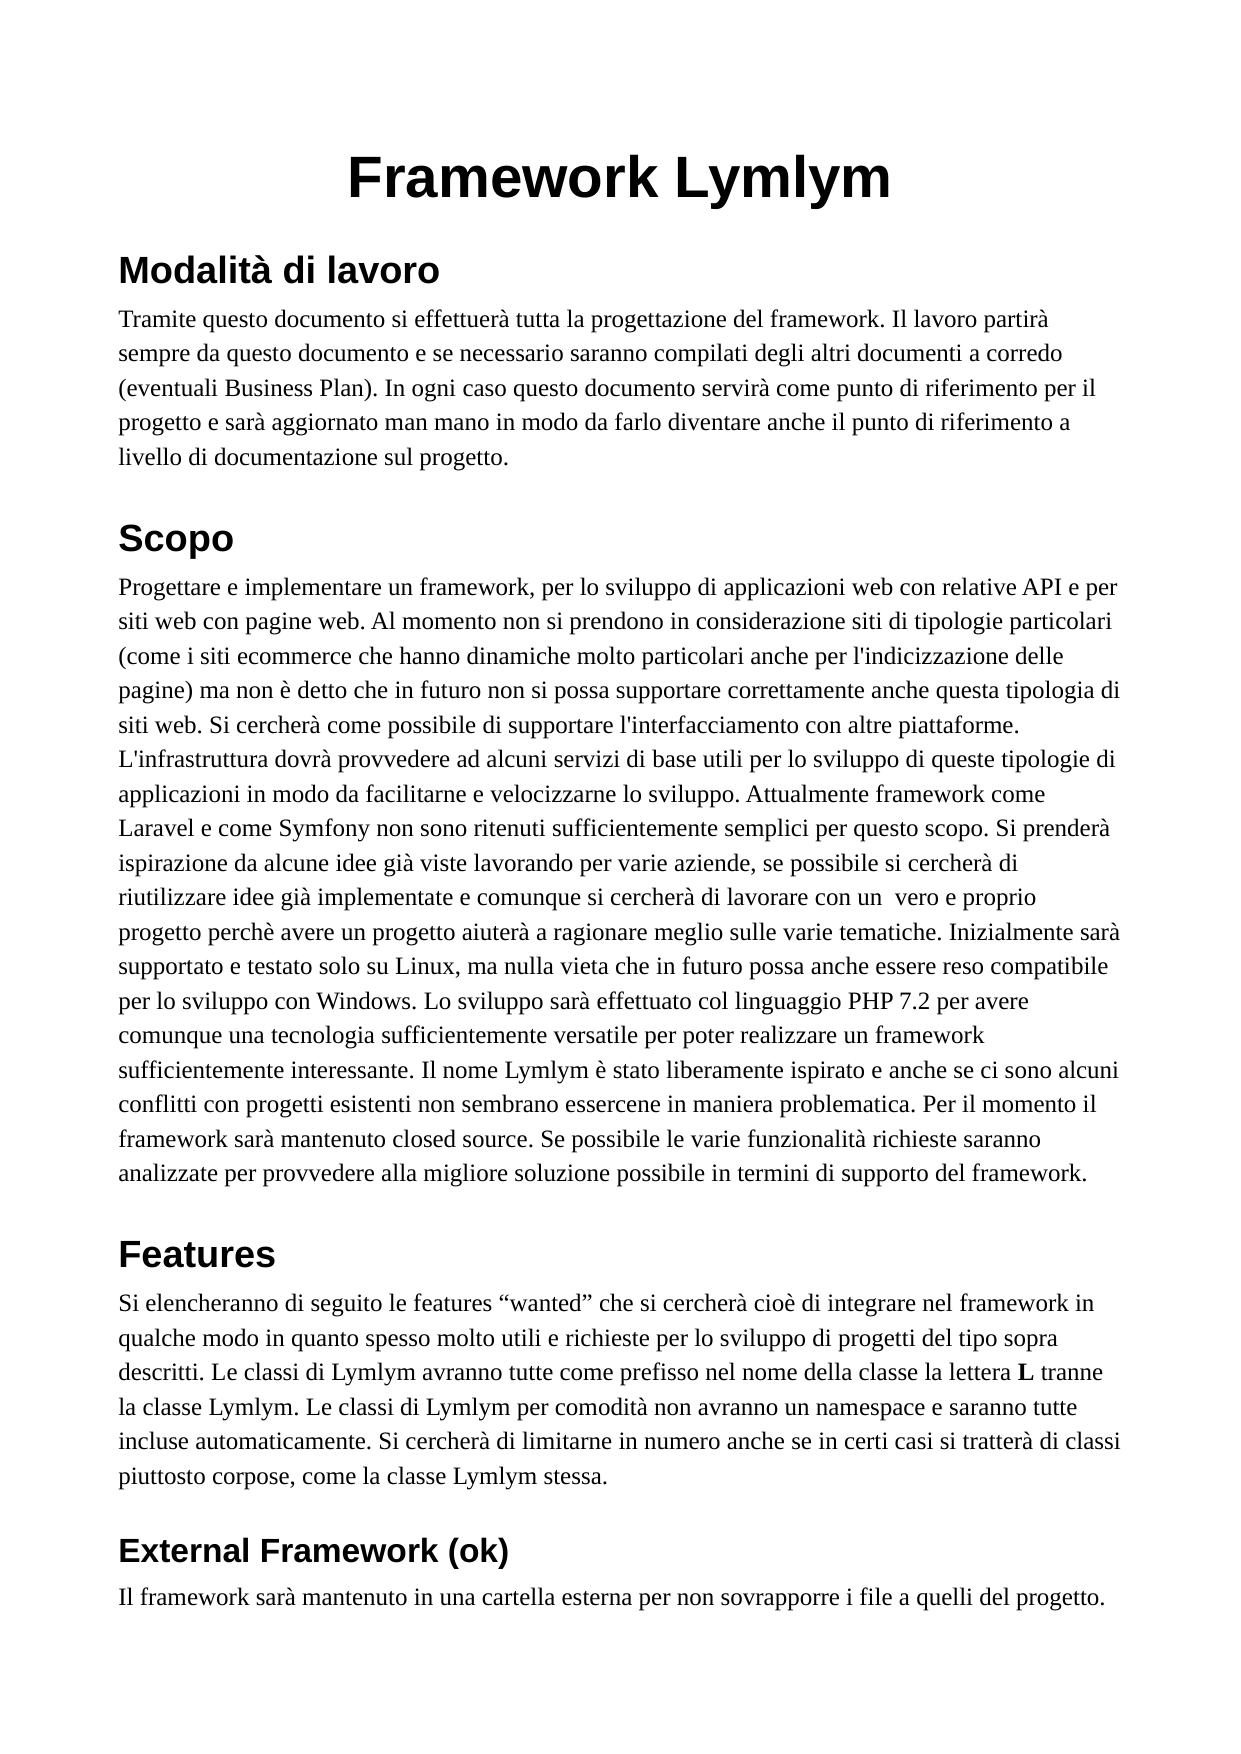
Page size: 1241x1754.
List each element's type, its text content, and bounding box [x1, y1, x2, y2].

text Tramite questo documento si effettuerà tutta la progettazione del framework. Il lavoro partirà sempre da questo documento e se necessario saranno compilati degli altri documenti a corredo (eventuali Business Plan). In ogni caso questo documento servirà come punto di riferimento per il progetto e sarà aggiornato man mano in modo da farlo diventare anche il punto di riferimento a livello di documentazione sul progetto. [118, 304, 1122, 471]
subtitle External Framework (ok) [118, 1531, 1122, 1569]
subtitle Modalità di lavoro [118, 248, 1122, 291]
text Progettare e implementare un framework, per lo sviluppo di applicazioni web con relative API e per siti web con pagine web. Al momento non si prendono in considerazione siti di tipologie particolari (come i siti ecommerce che hanno dinamiche molto particolari anche per l'indicizzazione delle pagine) ma non è detto che in futuro non si possa supportare correttamente anche questa tipologia di siti web. Si cercherà come possibile di supportare l'interfacciamento con altre piattaforme. L'infrastruttura dovrà provvedere ad alcuni servizi di base utili per lo sviluppo di queste tipologie di applicazioni in modo da facilitarne e velocizzarne lo sviluppo. Attualmente framework come Laravel e come Symfony non sono ritenuti sufficientemente semplici per questo scopo. Si prenderà ispirazione da alcune idee già viste lavorando per varie aziende, se possibile si cercherà di riutilizzare idee già implementate e comunque si cercherà di lavorare con un vero e proprio progetto perchè avere un progetto aiuterà a ragionare meglio sulle varie tematiche. Inizialmente sarà supportato e testato solo su Linux, ma nulla vieta che in futuro possa anche essere reso compatibile per lo sviluppo con Windows. Lo sviluppo sarà effettuato col linguaggio PHP 7.2 per avere comunque una tecnologia sufficientemente versatile per poter realizzare un framework sufficientemente interessante. Il nome Lymlym è stato liberamente ispirato e anche se ci sono alcuni conflitti con progetti esistenti non sembrano essercene in maniera problematica. Per il momento il framework sarà mantenuto closed source. Se possibile le varie funzionalità richieste saranno analizzate per provvedere alla migliore soluzione possibile in termini di supporto del framework. [118, 572, 1122, 1187]
subtitle Scopo [118, 516, 1122, 559]
text Si elencheranno di seguito le features “wanted” che si cercherà cioè di integrare nel framework in qualche modo in quanto spesso molto utili e richieste per lo sviluppo di progetti del tipo sopra descritti. Le classi di Lymlym avranno tutte come prefisso nel nome della classe la lettera L tranne la classe Lymlym. Le classi di Lymlym per comodità non avranno un namespace e saranno tutte incluse automaticamente. Si cercherà di limitarne in numero anche se in certi casi si tratterà di classi piuttosto corpose, come la classe Lymlym stessa. [118, 1288, 1122, 1489]
subtitle Features [118, 1232, 1122, 1276]
title Framework Lymlym [118, 143, 1122, 210]
text Il framework sarà mantenuto in una cartella esterna per non sovrapporre i file a quelli del progetto. [118, 1582, 1122, 1611]
